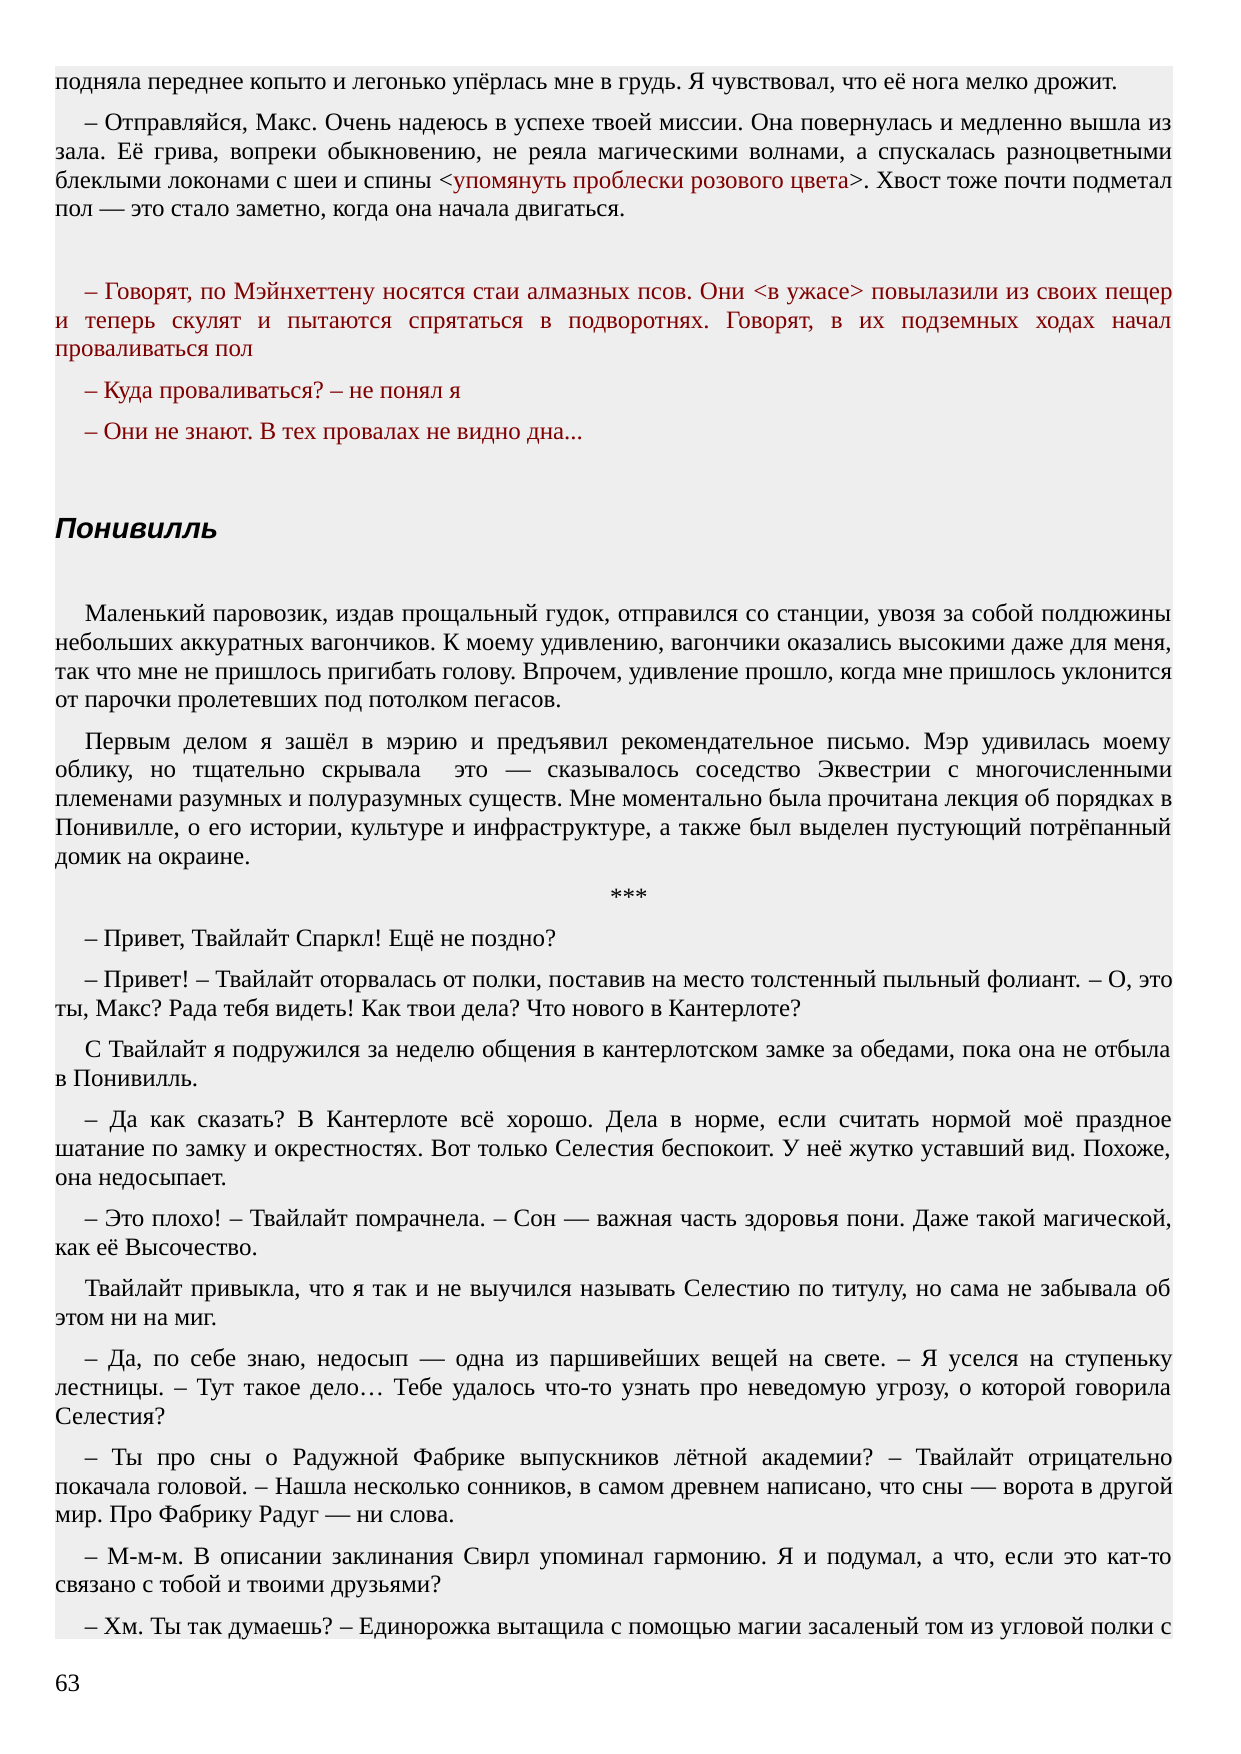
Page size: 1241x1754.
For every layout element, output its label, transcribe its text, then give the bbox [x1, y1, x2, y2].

text – Да, по себе знаю, недосып — одна из паршивейших вещей на свете. – Я уселся на ступеньку лестницы. – Тут такое дело… Тебе удалось что-то узнать про неведомую угрозу, о которой говорила Селестия? [55, 1343, 1173, 1429]
text – Да как сказать? В Кантерлоте всё хорошо. Дела в норме, если считать нормой моё праздное шатание по замку и окрестностях. Вот только Селестия беспокоит. У неё жутко уставший вид. Похоже, она недосыпает. [55, 1104, 1173, 1191]
text – Хм. Ты так думаешь? – Единорожка вытащила с помощью магии засаленый том из угловой полки с [55, 1611, 1173, 1639]
text – Это плохо! – Твайлайт помрачнела. – Сон — важная часть здоровья пони. Даже такой магической, как её Высочество. [55, 1203, 1173, 1261]
text *** [55, 882, 1173, 911]
text – Ты про сны о Радужной Фабрике выпускников лётной академии? – Твайлайт отрицательно покачала головой. – Нашла несколько сонников, в самом древнем написано, что сны — ворота в другой мир. Про Фабрику Радуг — ни слова. [55, 1442, 1173, 1528]
text – Привет, Твайлайт Спаркл! Ещё не поздно? [55, 923, 1173, 952]
text – Привет! – Твайлайт оторвалась от полки, поставив на место толстенный пыльный фолиант. – О, это ты, Макс? Рада тебя видеть! Как твои дела? Что нового в Кантерлоте? [55, 964, 1173, 1022]
text – Куда проваливаться? – не понял я [55, 375, 1173, 403]
text – Говорят, по Мэйнхеттену носятся стаи алмазных псов. Они <в ужасе> повылазили из своих пещер и теперь скулят и пытаются спрятаться в подворотнях. Говорят, в их подземных ходах начал проваливаться пол [55, 276, 1173, 362]
text С Твайлайт я подружился за неделю общения в кантерлотском замке за обедами, пока она не отбыла в Понивилль. [55, 1034, 1173, 1092]
text – Они не знают. В тех провалах не видно дна... [55, 416, 1173, 445]
text Маленький паровозик, издав прощальный гудок, отправился со станции, увозя за собой полдюжины небольших аккуратных вагончиков. К моему удивлению, вагончики оказались высокими даже для меня, так что мне не пришлось пригибать голову. Впрочем, удивление прошло, когда мне пришлось уклонится от парочки пролетевших под потолком пегасов. [55, 598, 1173, 713]
text подняла переднее копыто и легонько упёрлась мне в грудь. Я чувствовал, что её нога мелко дрожит. [55, 66, 1173, 95]
text – М-м-м. В описании заклинания Свирл упоминал гармонию. Я и подумал, а что, если это кат-то связано с тобой и твоими друзьями? [55, 1541, 1173, 1598]
subtitle Понивилль [55, 511, 1173, 544]
text Твайлайт привыкла, что я так и не выучился называть Селестию по титулу, но сама не забывала об этом ни на миг. [55, 1273, 1173, 1331]
text – Отправляйся, Макс. Очень надеюсь в успехе твоей миссии. Она повернулась и медленно вышла из зала. Её грива, вопреки обыкновению, не реяла магическими волнами, а спускалась разноцветными блеклыми локонами с шеи и спины <упомянуть проблески розового цвета>. Хвост тоже почти подметал пол — это стало заметно, когда она начала двигаться. [55, 107, 1173, 222]
text Первым делом я зашёл в мэрию и предъявил рекомендательное письмо. Мэр удивилась моему облику, но тщательно скрывала это — сказывалось соседство Эквестрии с многочисленными племенами разумных и полуразумных существ. Мне моментально была прочитана лекция об порядках в Понивилле, о его истории, культуре и инфраструктуре, а также был выделен пустующий потрёпанный домик на окраине. [55, 726, 1173, 869]
